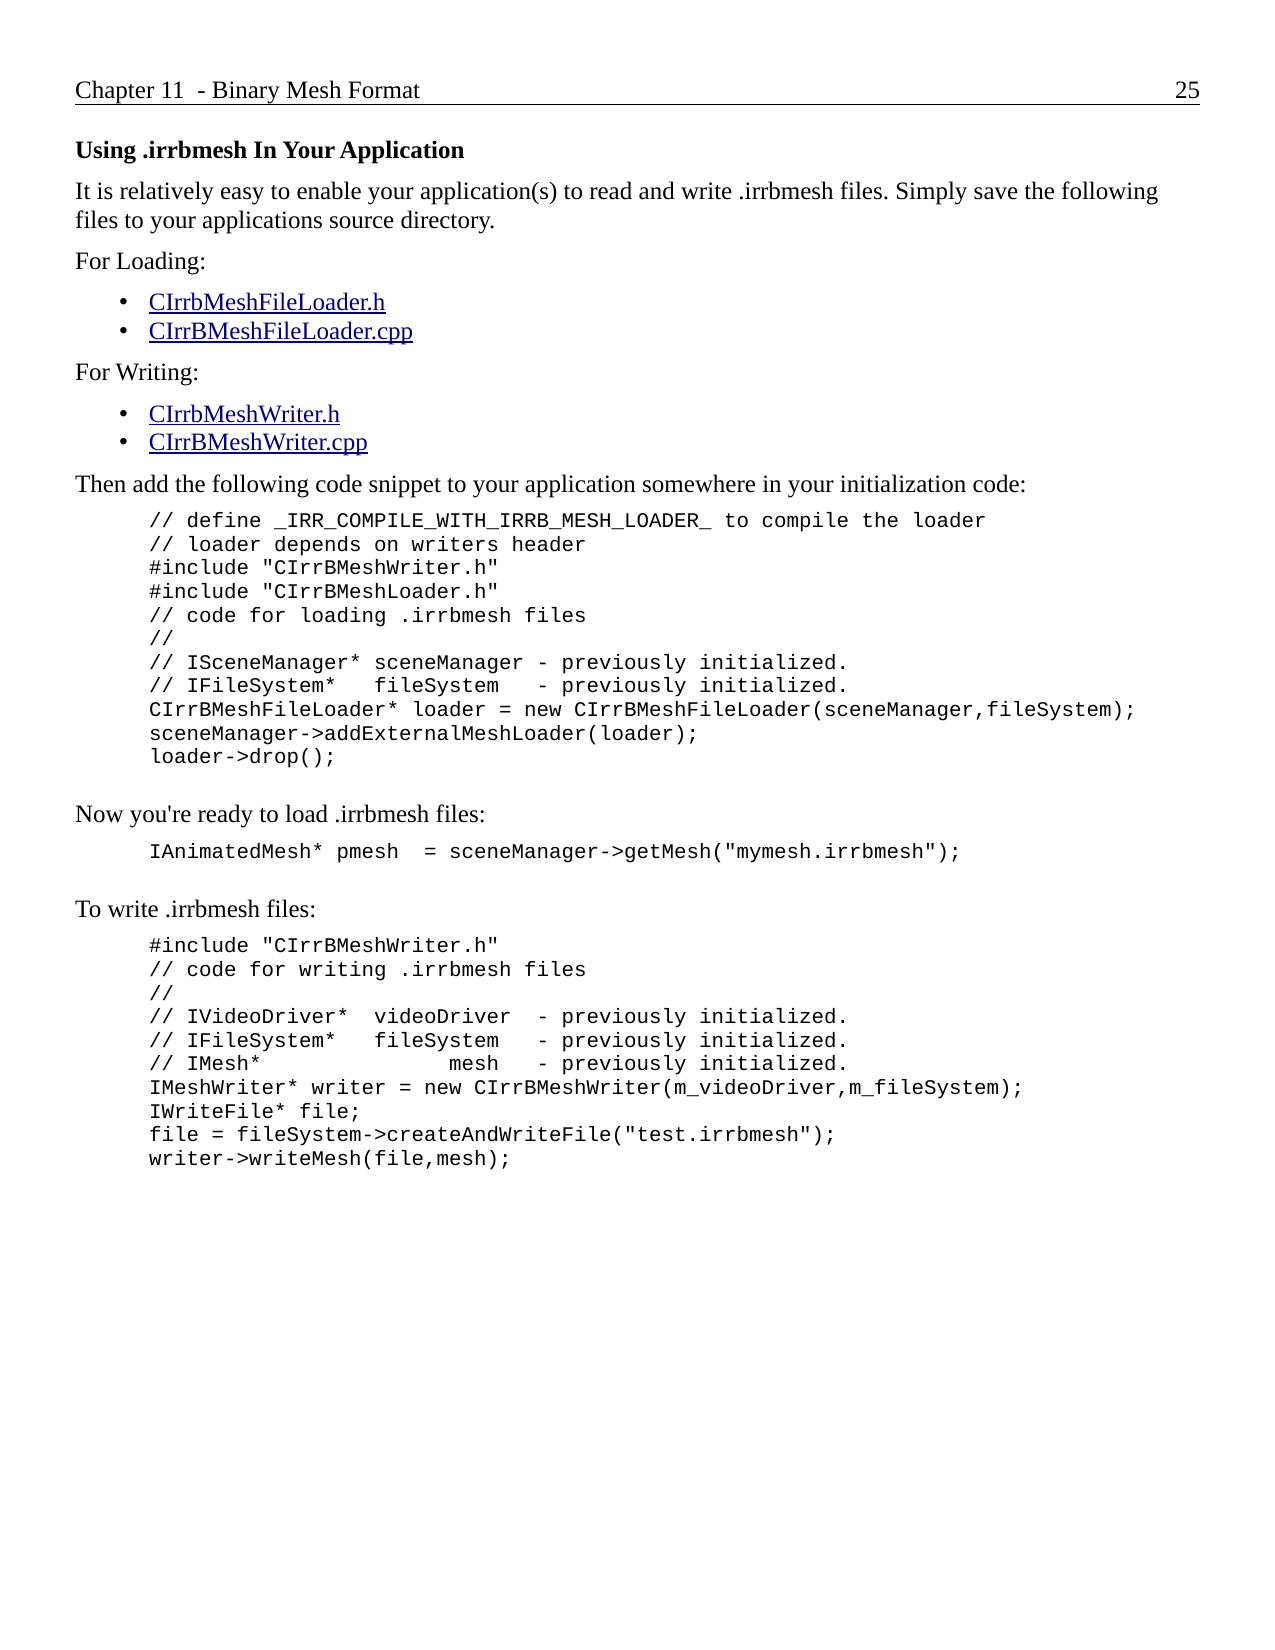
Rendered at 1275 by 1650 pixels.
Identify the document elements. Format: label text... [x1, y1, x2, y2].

text IAnimatedMesh* pmesh = sceneManager->getMesh("mymesh.irrbmesh"); [75, 841, 1200, 864]
text For Loading: [75, 246, 1200, 275]
text #include "CIrrBMeshLoader.h" [75, 581, 1200, 604]
text // IMesh* mesh - previously initialized. [75, 1053, 1200, 1077]
text // [75, 628, 1200, 652]
text Using .irrbmesh In Your Application [75, 135, 1200, 164]
text To write .irrbmesh files: [75, 894, 1200, 923]
text It is relatively easy to enable your application(s) to read and write .irrbmesh files. Simply save the following files to your applications source directory. [75, 176, 1200, 234]
text Now you're ready to load .irrbmesh files: [75, 799, 1200, 828]
text sceneManager->addExternalMeshLoader(loader); [75, 723, 1200, 746]
text IWriteFile* file; [75, 1101, 1200, 1124]
text #include "CIrrBMeshWriter.h" [75, 557, 1200, 581]
text // loader depends on writers header [75, 534, 1200, 557]
text // IFileSystem* fileSystem - previously initialized. [75, 676, 1200, 699]
text // [75, 982, 1200, 1006]
text writer->writeMesh(file,mesh); [75, 1148, 1200, 1172]
list CIrrBMeshFileLoader.cpp [119, 316, 1200, 345]
text For Writing: [75, 357, 1200, 386]
text Then add the following code snippet to your application somewhere in your initialization code: [75, 469, 1200, 497]
text #include "CIrrBMeshWriter.h" [75, 935, 1200, 959]
text // code for writing .irrbmesh files [75, 959, 1200, 982]
text // define _IRR_COMPILE_WITH_IRRB_MESH_LOADER_ to compile the loader [75, 510, 1200, 534]
text CIrrBMeshFileLoader* loader = new CIrrBMeshFileLoader(sceneManager,fileSystem); [75, 699, 1200, 723]
list CIrrbMeshWriter.h [119, 399, 1200, 427]
text IMeshWriter* writer = new CIrrBMeshWriter(m_videoDriver,m_fileSystem); [75, 1077, 1200, 1101]
list CIrrbMeshFileLoader.h [119, 287, 1200, 316]
text // IFileSystem* fileSystem - previously initialized. [75, 1030, 1200, 1053]
text // code for loading .irrbmesh files [75, 604, 1200, 628]
text // IVideoDriver* videoDriver - previously initialized. [75, 1006, 1200, 1030]
text file = fileSystem->createAndWriteFile("test.irrbmesh"); [75, 1124, 1200, 1148]
text loader->drop(); [75, 746, 1200, 770]
text // ISceneManager* sceneManager - previously initialized. [75, 652, 1200, 676]
list CIrrBMeshWriter.cpp [119, 427, 1200, 456]
